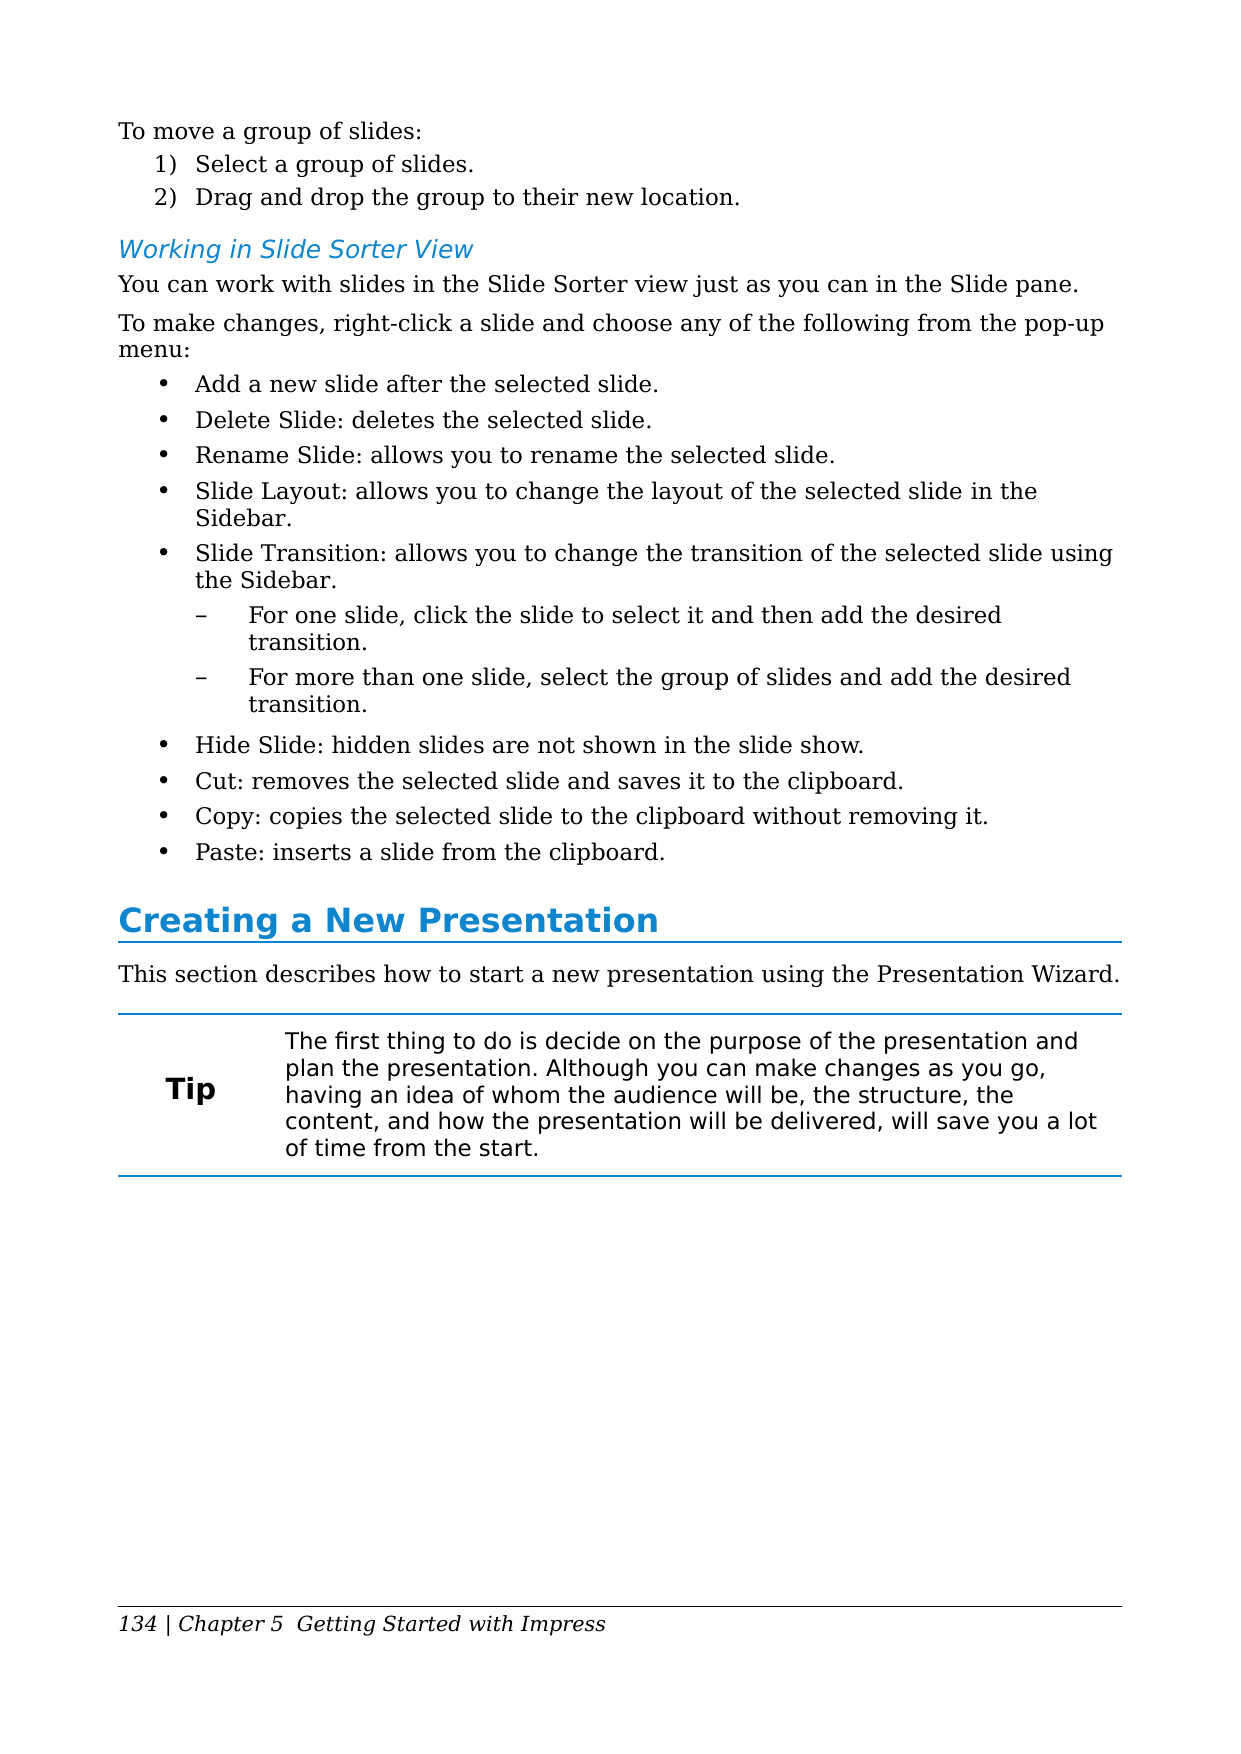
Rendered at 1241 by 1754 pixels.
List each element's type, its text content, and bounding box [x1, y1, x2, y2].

table_header Tip [118, 1015, 263, 1175]
list Cut: removes the selected slide and saves it to the clipboard. [156, 766, 1122, 795]
list Copy: copies the selected slide to the clipboard without removing it. [156, 801, 1122, 830]
list Rename Slide: allows you to rename the selected slide. [156, 441, 1122, 470]
list Drag and drop the group to their new location. [177, 184, 1122, 211]
subtitle Working in Slide Sorter View [118, 235, 1122, 264]
table_header The first thing to do is decide on the purpose of the presentation and plan the presentation. Although you can make changes as you go, having an idea of whom the audience will be, the structure, the content, and how the presentation will be delivered, will save you a lot of time from the start. [264, 1015, 1122, 1175]
list Hide Slide: hidden slides are not shown in the slide show. [156, 730, 1122, 759]
list Select a group of slides. [177, 151, 1122, 178]
list To move a group of slides: [118, 118, 1122, 145]
list For one slide, click the slide to select it and then add the desired transition. [195, 600, 1122, 656]
list Paste: inserts a slide from the clipboard. [156, 837, 1122, 866]
text You can work with slides in the Slide Sorter view just as you can in the Slide pane. [118, 271, 1122, 297]
list Add a new slide after the selected slide. [156, 370, 1122, 399]
list Slide Layout: allows you to change the layout of the selected slide in the Sidebar. [156, 476, 1122, 532]
list For more than one slide, select the group of slides and add the desired transition. [195, 662, 1122, 718]
list To make changes, right-click a slide and choose any of the following from the pop-up menu: [118, 310, 1122, 363]
list Slide Transition: allows you to change the transition of the selected slide using the Sidebar. [156, 538, 1122, 594]
text This section describes how to start a new presentation using the Presentation Wizard. [118, 962, 1122, 988]
list Delete Slide: deletes the selected slide. [156, 405, 1122, 434]
subtitle Creating a New Presentation [118, 902, 1122, 941]
